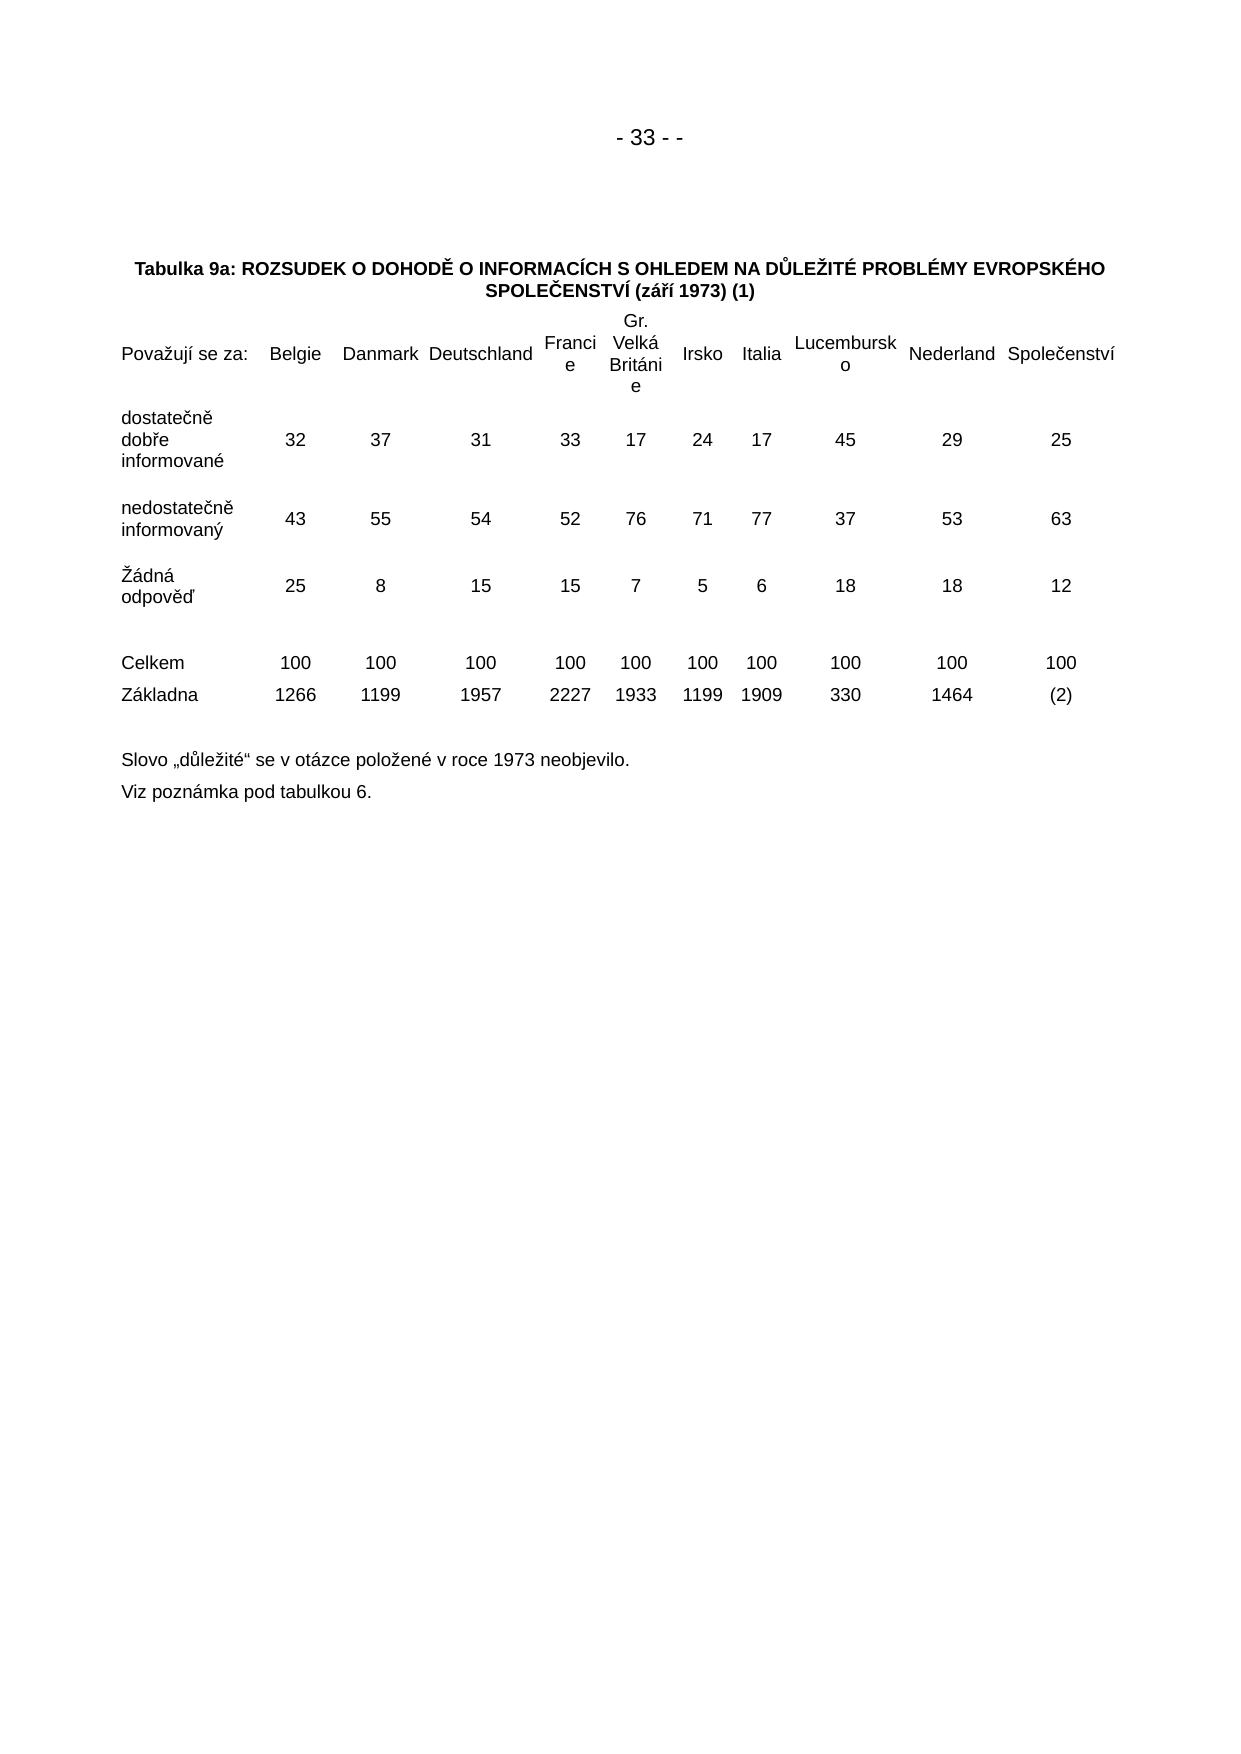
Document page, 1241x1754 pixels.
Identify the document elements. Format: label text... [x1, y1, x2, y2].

table_cell 100 [736, 646, 787, 679]
table_cell 330 [787, 679, 904, 711]
table_cell [904, 614, 1000, 646]
table_cell 55 [337, 479, 424, 558]
table_cell Deutschland [424, 308, 538, 399]
table_cell 1199 [669, 679, 736, 711]
table_cell 100 [669, 646, 736, 679]
table_cell Viz poznámka pod tabulkou 6. [118, 776, 1122, 808]
table_cell [787, 614, 904, 646]
table_cell (2) [1000, 679, 1122, 711]
table_cell 76 [603, 479, 669, 558]
table_cell Gr. Velká Británie [603, 308, 669, 399]
table_cell nedostatečně informovaný [118, 479, 253, 558]
table_cell 8 [337, 558, 424, 614]
table_cell 1266 [253, 679, 337, 711]
table_cell Základna [118, 679, 253, 711]
table_cell 18 [904, 558, 1000, 614]
table_cell Společenství [1000, 308, 1122, 399]
table_cell 100 [424, 646, 538, 679]
table_header Tabulka 9a: ROZSUDEK O DOHODĚ O INFORMACÍCH S OHLEDEM NA DŮLEŽITÉ PROBLÉMY EVROPSKÉHO SPOLEČENSTVÍ (září 1973) (1) [118, 252, 1122, 307]
table_cell 54 [424, 479, 538, 558]
table_cell [1000, 711, 1122, 743]
table_cell 24 [669, 400, 736, 479]
table_cell [253, 614, 337, 646]
table_cell 29 [904, 400, 1000, 479]
table_cell 100 [904, 646, 1000, 679]
table_cell 100 [538, 646, 603, 679]
table_cell 100 [603, 646, 669, 679]
table_cell [1000, 614, 1122, 646]
table_cell 52 [538, 479, 603, 558]
table_cell [736, 614, 787, 646]
table_cell dostatečně dobře informované [118, 400, 253, 479]
table_cell [603, 614, 669, 646]
table_cell Považují se za: [118, 308, 253, 399]
table_cell 33 [538, 400, 603, 479]
table_cell 1933 [603, 679, 669, 711]
table_cell 45 [787, 400, 904, 479]
table_cell 100 [337, 646, 424, 679]
table_cell 100 [787, 646, 904, 679]
table_cell 71 [669, 479, 736, 558]
table_cell [118, 711, 253, 743]
table_cell Lucembursko [787, 308, 904, 399]
table_cell 5 [669, 558, 736, 614]
table_cell Irsko [669, 308, 736, 399]
table_cell 17 [736, 400, 787, 479]
table_cell 7 [603, 558, 669, 614]
table_cell 18 [787, 558, 904, 614]
table_cell [253, 711, 337, 743]
table_cell Nederland [904, 308, 1000, 399]
table_cell 2227 [538, 679, 603, 711]
table_cell [669, 614, 736, 646]
table_cell 15 [424, 558, 538, 614]
table_cell 37 [337, 400, 424, 479]
table_cell 63 [1000, 479, 1122, 558]
table_cell [424, 614, 538, 646]
table_cell 31 [424, 400, 538, 479]
table_cell [538, 614, 603, 646]
table_cell [337, 711, 424, 743]
table_cell 25 [253, 558, 337, 614]
table_cell 25 [1000, 400, 1122, 479]
table_cell [669, 711, 736, 743]
table_cell [736, 711, 787, 743]
table_cell [787, 711, 904, 743]
table_cell 43 [253, 479, 337, 558]
table_cell [904, 711, 1000, 743]
table_cell 100 [1000, 646, 1122, 679]
table_cell 37 [787, 479, 904, 558]
table_cell Celkem [118, 646, 253, 679]
table_cell 100 [253, 646, 337, 679]
table_cell 1909 [736, 679, 787, 711]
table_cell Slovo „důležité“ se v otázce položené v roce 1973 neobjevilo. [118, 744, 1122, 776]
table_cell 17 [603, 400, 669, 479]
table_cell Belgie [253, 308, 337, 399]
table_cell 77 [736, 479, 787, 558]
table_cell [337, 614, 424, 646]
table_cell Danmark [337, 308, 424, 399]
table_cell Žádná odpověď [118, 558, 253, 614]
table_cell [538, 711, 603, 743]
table_cell 1199 [337, 679, 424, 711]
table_cell 32 [253, 400, 337, 479]
table_cell 15 [538, 558, 603, 614]
table_cell 53 [904, 479, 1000, 558]
table_cell Italia [736, 308, 787, 399]
table_cell 6 [736, 558, 787, 614]
table_cell [118, 614, 253, 646]
table_cell [424, 711, 538, 743]
table_cell [603, 711, 669, 743]
table_cell 12 [1000, 558, 1122, 614]
table_cell Francie [538, 308, 603, 399]
table_cell 1957 [424, 679, 538, 711]
table_cell 1464 [904, 679, 1000, 711]
